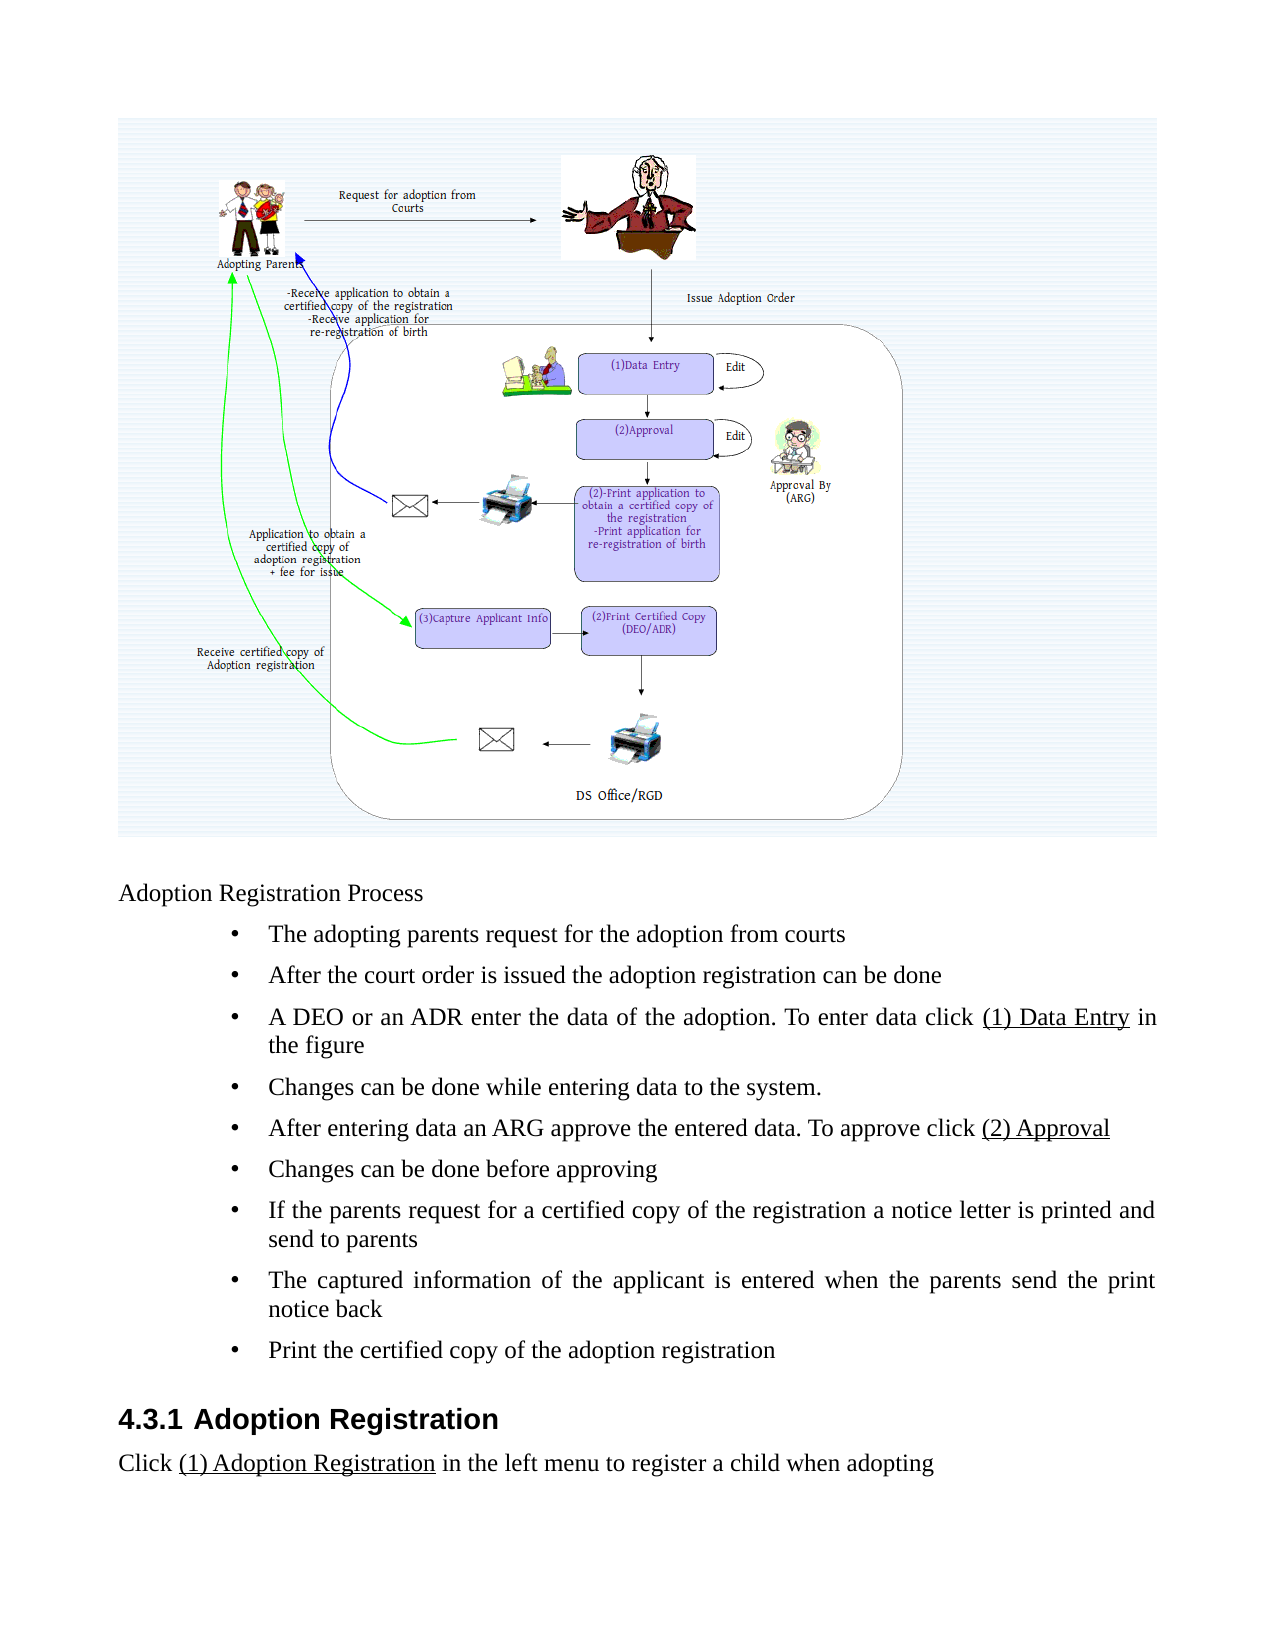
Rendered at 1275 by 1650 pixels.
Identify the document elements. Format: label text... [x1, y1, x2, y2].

list The captured information of the applicant is entered when the parents send the print notice back [231, 1266, 1157, 1323]
subtitle Adoption Registration [118, 1402, 1157, 1435]
list A DEO or an ADR enter the data of the adoption. To enter data click (1) Data Entry in the figure [231, 1002, 1157, 1059]
list If the parents request for a certified copy of the registration a notice letter is printed and send to parents [231, 1196, 1157, 1253]
list Changes can be done before approving [231, 1154, 1157, 1183]
list Print the certified copy of the adoption registration [231, 1336, 1157, 1364]
list Changes can be done while entering data to the system. [231, 1072, 1157, 1101]
picture [118, 118, 1157, 837]
list The adopting parents request for the adoption from courts [231, 919, 1157, 948]
list After the court order is issued the adoption registration can be done [231, 961, 1157, 989]
list After entering data an ARG approve the entered data. To approve click (2) Approval [231, 1113, 1157, 1142]
text Click (1) Adoption Registration in the left menu to register a child when adopting [118, 1448, 1157, 1477]
text Adoption Registration Process [118, 878, 1157, 907]
